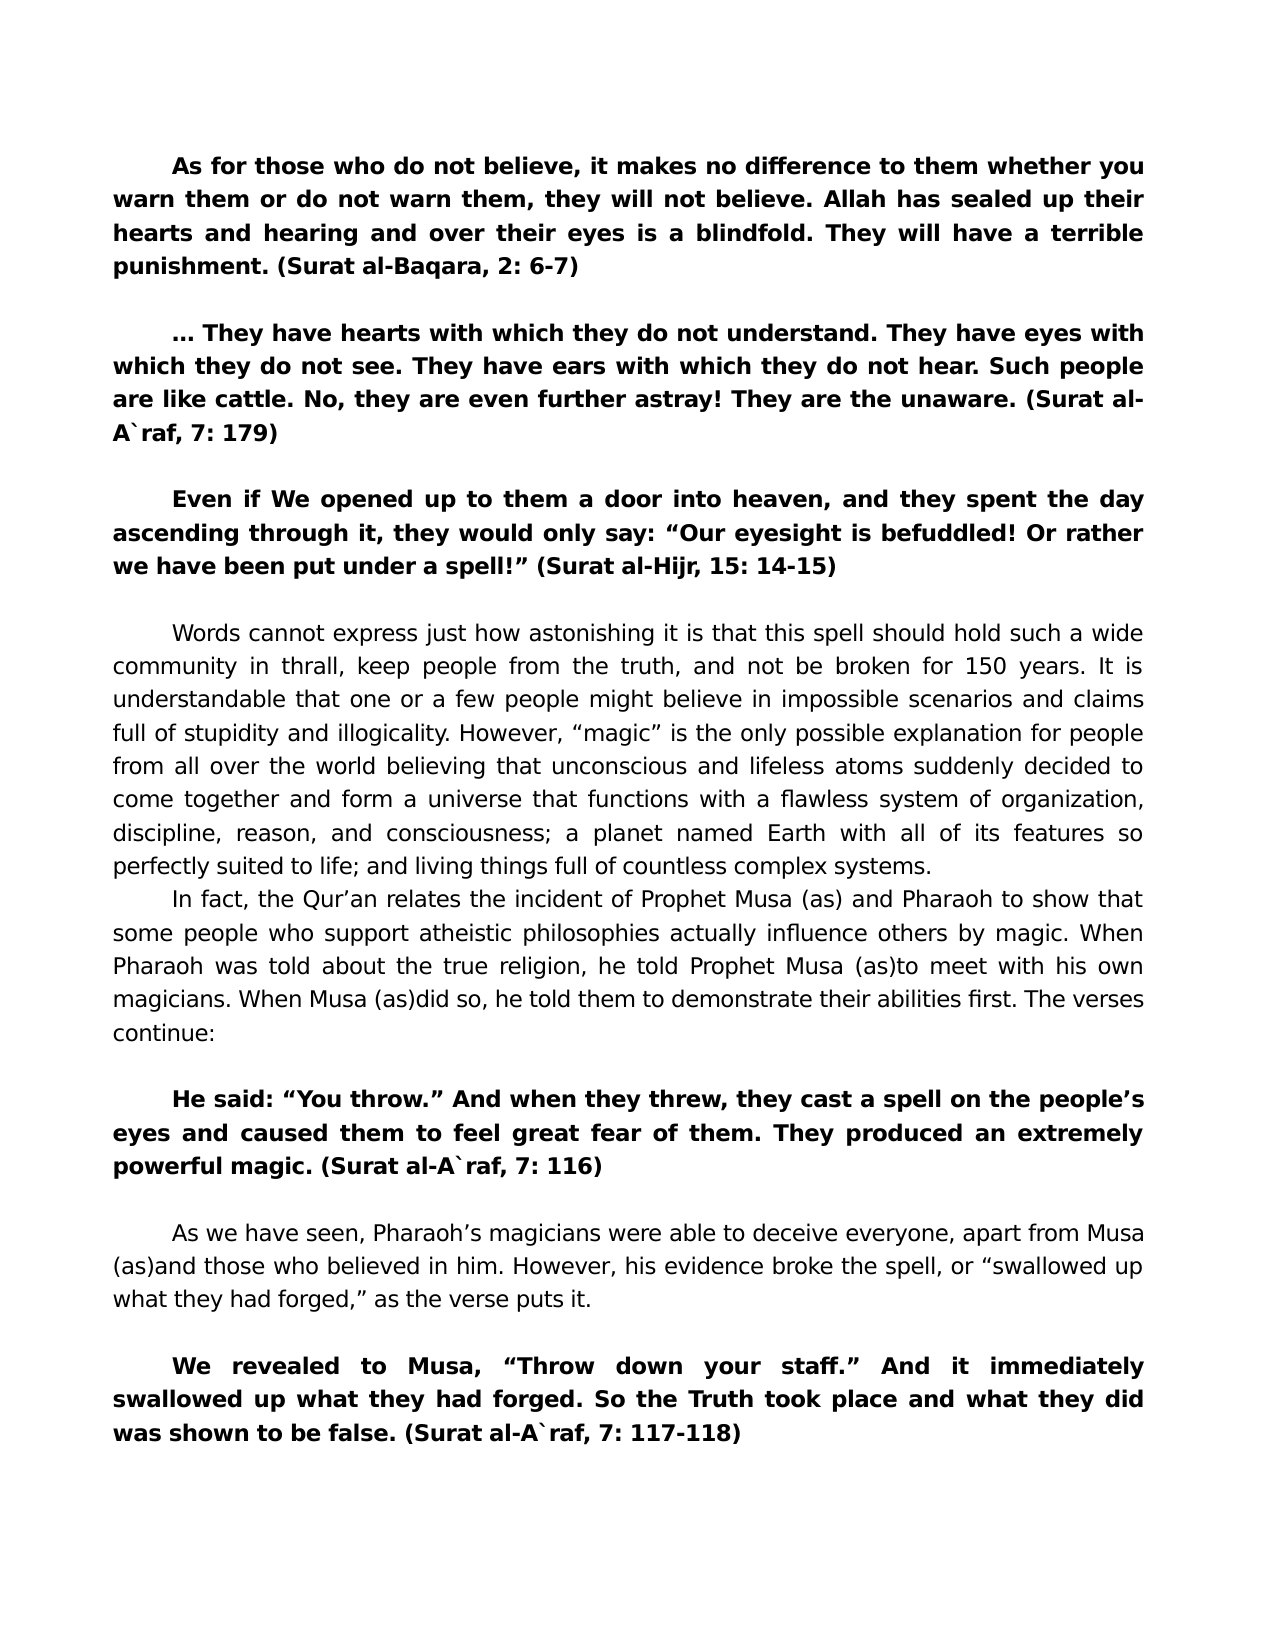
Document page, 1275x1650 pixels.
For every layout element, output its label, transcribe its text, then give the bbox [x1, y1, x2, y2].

text As for those who do not believe, it makes no difference to them whether you warn them or do not warn them, they will not believe. Allah has sealed up their hearts and hearing and over their eyes is a blindfold. They will have a terrible punishment. (Surat al-Baqara, 2: 6-7) [112, 148, 1145, 281]
text As we have seen, Pharaoh’s magicians were able to deceive everyone, apart from Musa (as)and those who believed in him. However, his evidence broke the spell, or “swallowed up what they had forged,” as the verse puts it. [112, 1214, 1145, 1314]
text Even if We opened up to them a door into heaven, and they spent the day ascending through it, they would only say: “Our eyesight is befuddled! Or rather we have been put under a spell!” (Surat al-Hijr, 15: 14-15) [112, 481, 1145, 581]
text Words cannot express just how astonishing it is that this spell should hold such a wide community in thrall, keep people from the truth, and not be broken for 150 years. It is understandable that one or a few people might believe in impossible scenarios and claims full of stupidity and illogicality. However, “magic” is the only possible explanation for people from all over the world believing that unconscious and lifeless atoms suddenly decided to come together and form a universe that functions with a flawless system of organization, discipline, reason, and consciousness; a planet named Earth with all of its features so perfectly suited to life; and living things full of countless complex systems. [112, 614, 1145, 881]
text … They have hearts with which they do not understand. They have eyes with which they do not see. They have ears with which they do not hear. Such people are like cattle. No, they are even further astray! They are the unaware. (Surat al-A`raf, 7: 179) [112, 314, 1145, 448]
text He said: “You throw.” And when they threw, they cast a spell on the people’s eyes and caused them to feel great fear of them. They produced an extremely powerful magic. (Surat al-A`raf, 7: 116) [112, 1081, 1145, 1181]
text In fact, the Qur’an relates the incident of Prophet Musa (as) and Pharaoh to show that some people who support atheistic philosophies actually influence others by magic. When Pharaoh was told about the true religion, he told Prophet Musa (as)to meet with his own magicians. When Musa (as)did so, he told them to demonstrate their abilities first. The verses continue: [112, 881, 1145, 1048]
text We revealed to Musa, “Throw down your staff.” And it immediately swallowed up what they had forged. So the Truth took place and what they did was shown to be false. (Surat al-A`raf, 7: 117-118) [112, 1348, 1145, 1448]
